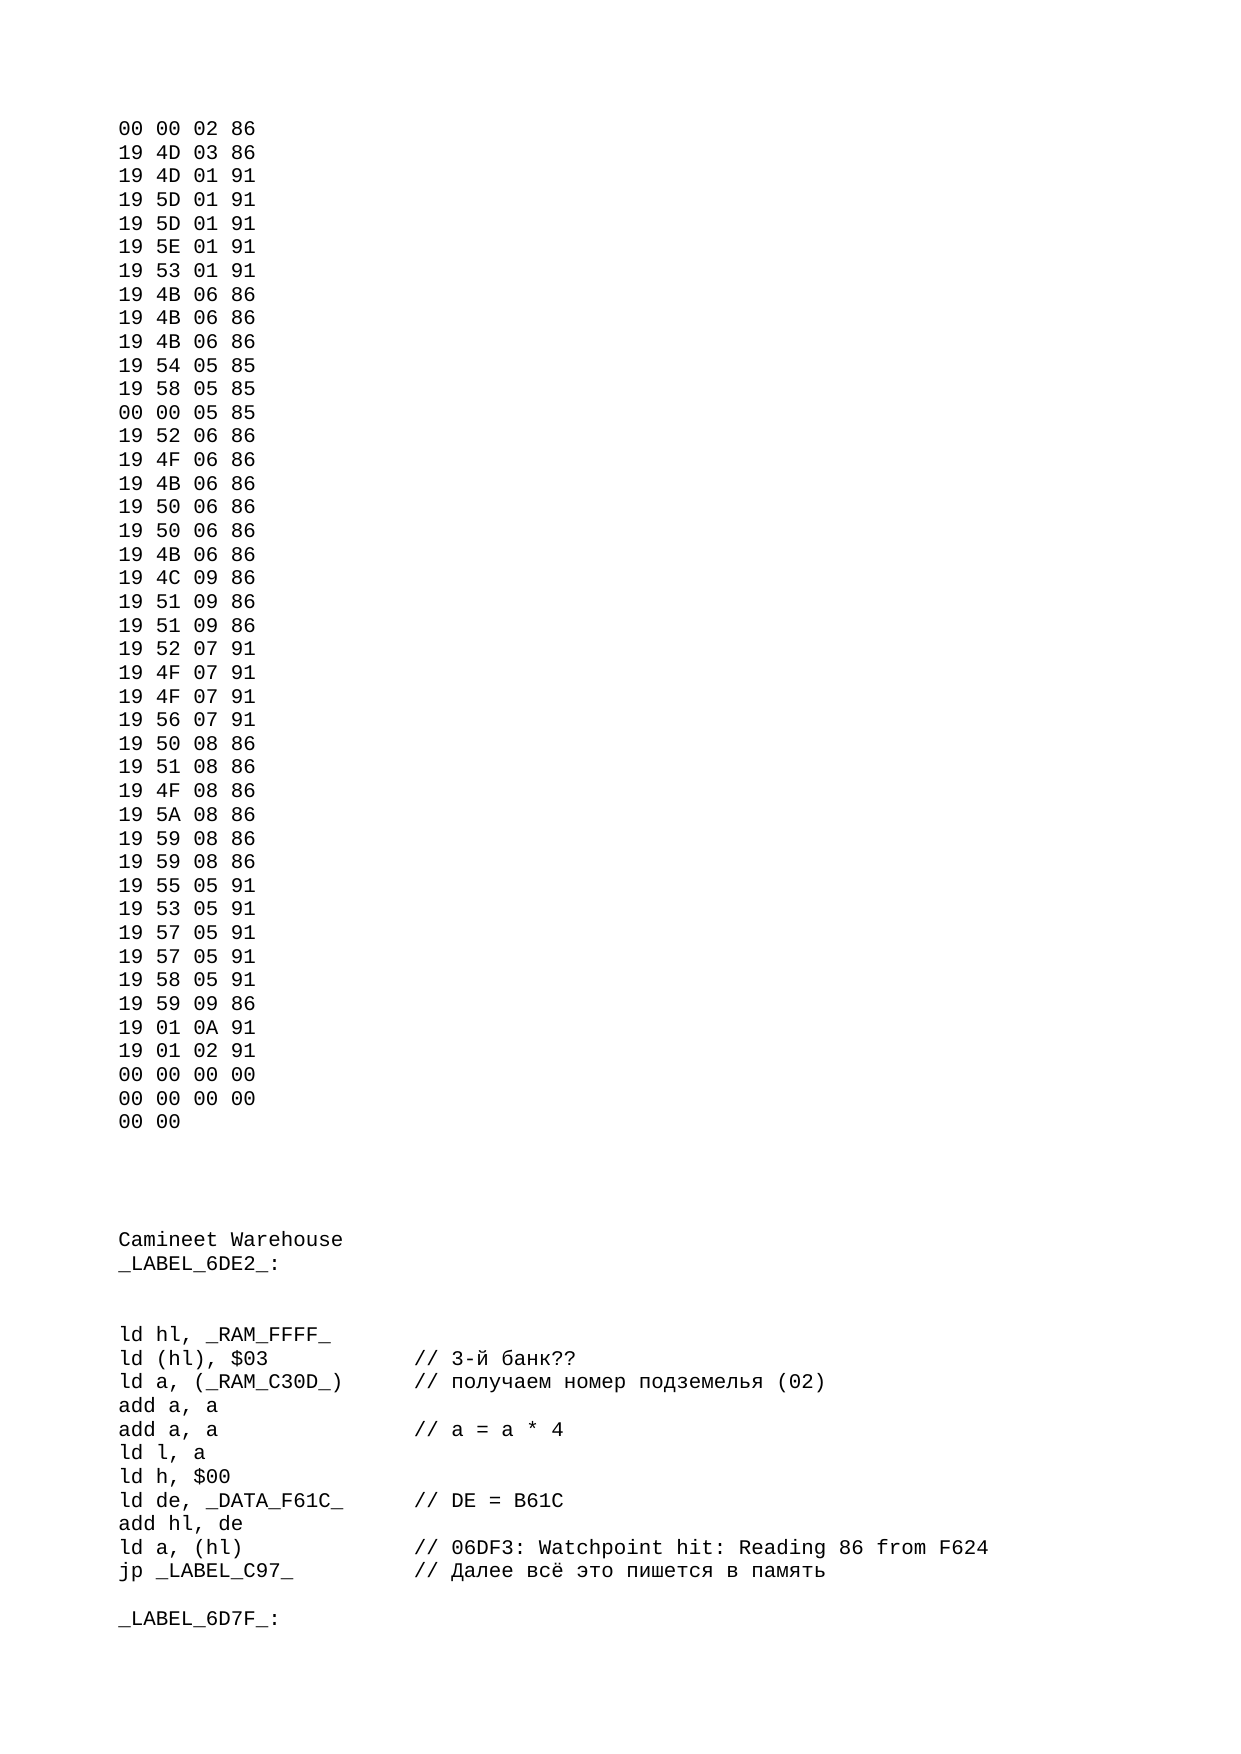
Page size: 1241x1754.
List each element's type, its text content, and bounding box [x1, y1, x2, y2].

text add a, a // a = a * 4 [118, 1419, 1122, 1442]
text ld hl, _RAM_FFFF_ [118, 1324, 1122, 1348]
text add a, a [118, 1395, 1122, 1419]
text 19 53 05 91 [118, 898, 1122, 922]
text ld a, (_RAM_C30D_) // получаем номер подземелья (02) [118, 1371, 1122, 1395]
text ld de, _DATA_F61C_ // DE = B61C [118, 1489, 1122, 1513]
text _LABEL_6DE2_: [118, 1253, 1122, 1277]
text 19 4B 06 86 [118, 544, 1122, 567]
text 19 50 06 86 [118, 496, 1122, 520]
text 19 4F 08 86 [118, 780, 1122, 804]
text 00 00 02 86 [118, 118, 1122, 142]
text 19 50 06 86 [118, 520, 1122, 544]
text 19 59 08 86 [118, 851, 1122, 875]
text 19 51 08 86 [118, 757, 1122, 780]
text jp _LABEL_C97_ // Далее всё это пишется в память [118, 1561, 1122, 1584]
text Camineet Warehouse [118, 1229, 1122, 1253]
text 19 58 05 91 [118, 969, 1122, 993]
text 19 51 09 86 [118, 615, 1122, 638]
text 00 00 00 00 [118, 1064, 1122, 1088]
text ld h, $00 [118, 1466, 1122, 1489]
text _LABEL_6D7F_: [118, 1608, 1122, 1631]
text 00 00 00 00 [118, 1088, 1122, 1111]
text 19 5E 01 91 [118, 236, 1122, 260]
text 19 57 05 91 [118, 946, 1122, 969]
text 19 4C 09 86 [118, 567, 1122, 591]
text 19 52 06 86 [118, 426, 1122, 449]
text 19 58 05 85 [118, 378, 1122, 402]
text 19 4D 03 86 [118, 142, 1122, 165]
text 19 5D 01 91 [118, 213, 1122, 236]
text 19 4F 07 91 [118, 662, 1122, 686]
text 19 4D 01 91 [118, 165, 1122, 189]
text 19 01 0A 91 [118, 1017, 1122, 1040]
text 19 50 08 86 [118, 733, 1122, 757]
text 19 4B 06 86 [118, 307, 1122, 331]
text ld a, (hl) // 06DF3: Watchpoint hit: Reading 86 from F624 [118, 1537, 1122, 1561]
text 19 4F 07 91 [118, 686, 1122, 709]
text 19 51 09 86 [118, 591, 1122, 615]
text 19 5A 08 86 [118, 804, 1122, 827]
text 19 4B 06 86 [118, 331, 1122, 354]
text 19 4B 06 86 [118, 284, 1122, 307]
text 19 55 05 91 [118, 875, 1122, 898]
text 19 59 08 86 [118, 827, 1122, 851]
text 19 01 02 91 [118, 1040, 1122, 1064]
text ld (hl), $03 // 3-й банк?? [118, 1348, 1122, 1371]
text 19 53 01 91 [118, 260, 1122, 284]
text 19 4B 06 86 [118, 473, 1122, 496]
text 19 52 07 91 [118, 638, 1122, 662]
text 00 00 [118, 1111, 1122, 1135]
text add hl, de [118, 1513, 1122, 1537]
text 19 4F 06 86 [118, 449, 1122, 473]
text 00 00 05 85 [118, 402, 1122, 426]
text 19 5D 01 91 [118, 189, 1122, 213]
text 19 57 05 91 [118, 922, 1122, 946]
text ld l, a [118, 1442, 1122, 1466]
text 19 54 05 85 [118, 354, 1122, 378]
text 19 56 07 91 [118, 709, 1122, 733]
text 19 59 09 86 [118, 993, 1122, 1017]
